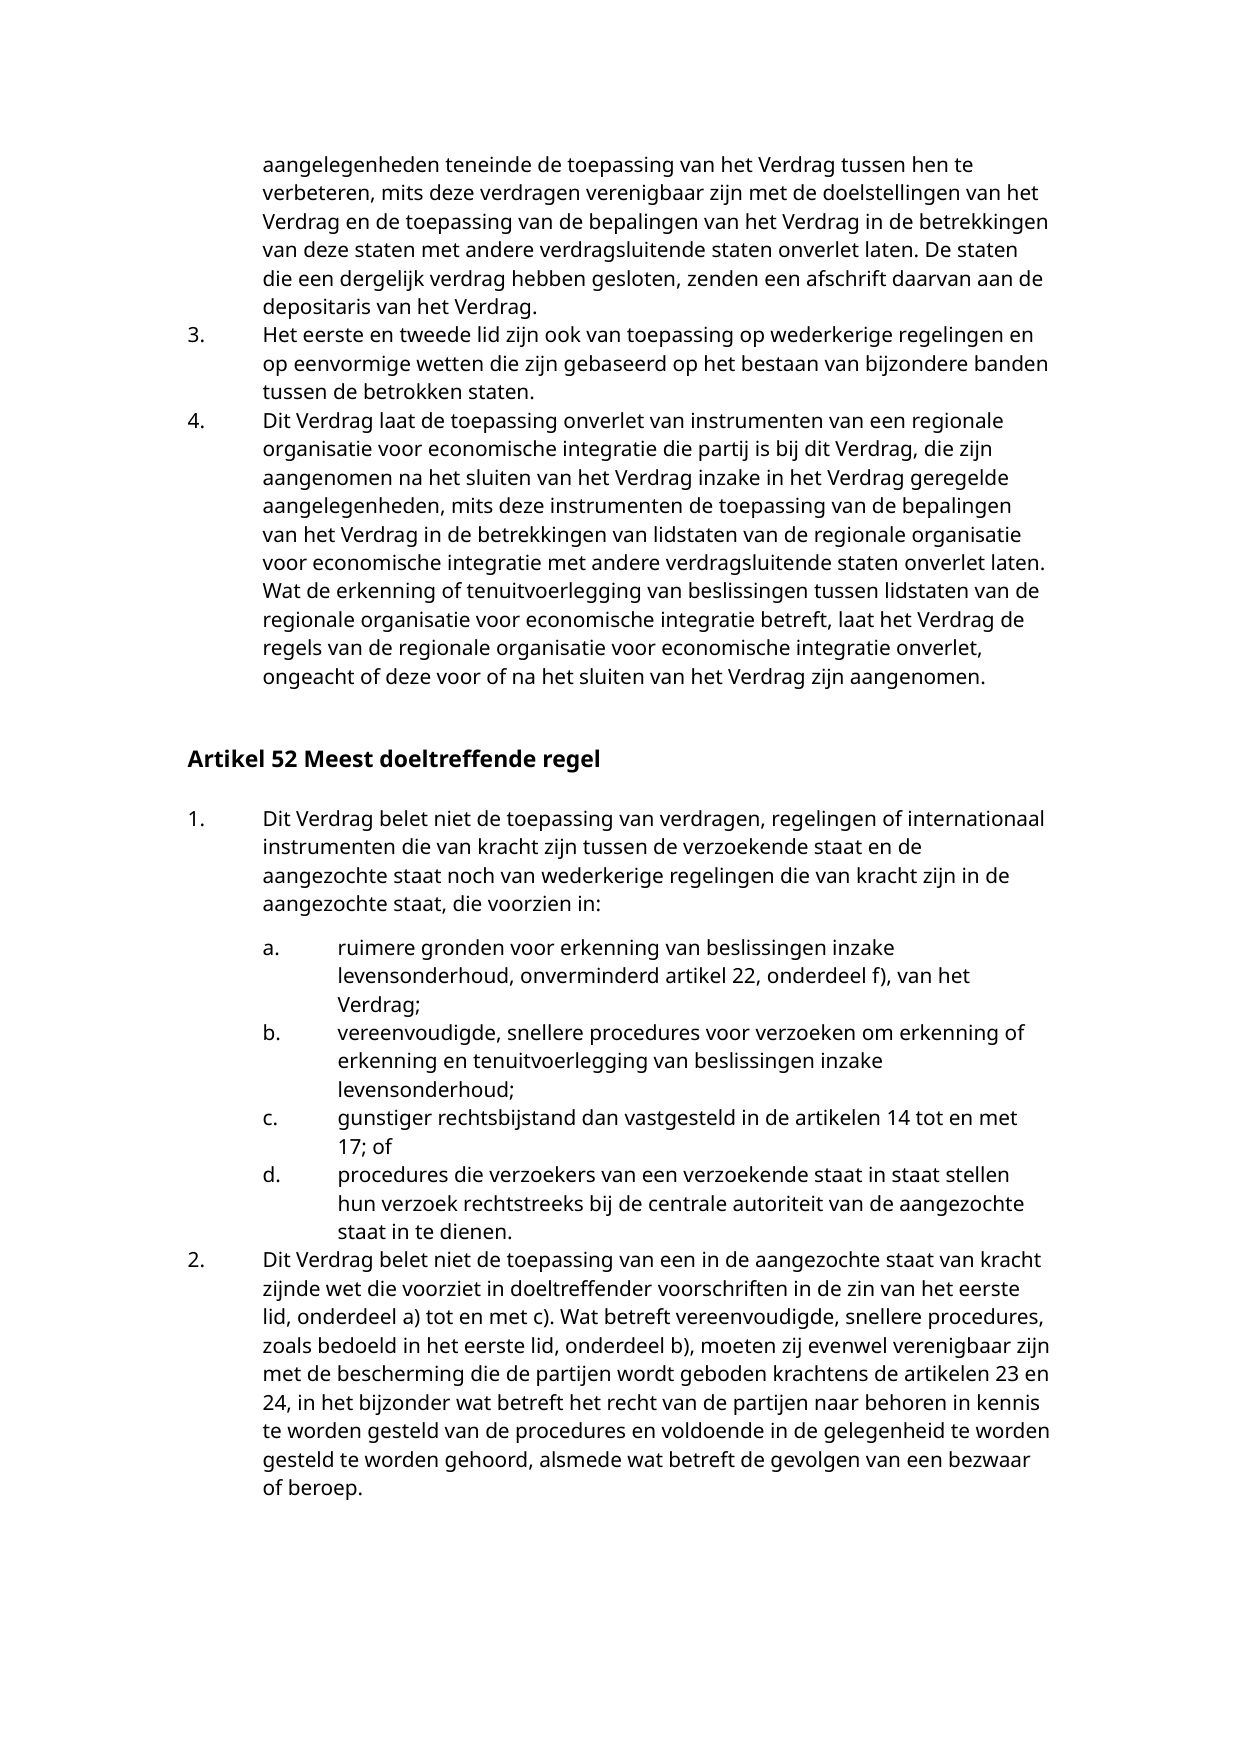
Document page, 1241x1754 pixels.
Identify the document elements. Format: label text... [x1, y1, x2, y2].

list procedures die verzoekers van een verzoekende staat in staat stellen hun verzoek rechtstreeks bij de centrale autoriteit van de aangezochte staat in te dienen. [262, 1160, 1053, 1246]
list gunstiger rechtsbijstand dan vastgesteld in de artikelen 14 tot en met 17; of [262, 1103, 1053, 1160]
list vereenvoudigde, snellere procedures voor verzoeken om erkenning of erkenning en tenuitvoerlegging van beslissingen inzake levensonderhoud; [262, 1018, 1053, 1103]
list Dit Verdrag belet niet de toepassing van een in de aangezochte staat van kracht zijnde wet die voorziet in doeltreffender voorschriften in de zin van het eerste lid, onderdeel a) tot en met c). Wat betreft vereenvoudigde, snellere procedures, zoals bedoeld in het eerste lid, onderdeel b), moeten zij evenwel verenigbaar zijn met de bescherming die de partijen wordt geboden krachtens de artikelen 23 en 24, in het bijzonder wat betreft het recht van de partijen naar behoren in kennis te worden gesteld van de procedures en voldoende in de gelegenheid te worden gesteld te worden gehoord, alsmede wat betreft de gevolgen van een bezwaar of beroep. [187, 1246, 1053, 1502]
subtitle Artikel 52 Meest doeltreffende regel [187, 743, 1053, 774]
list ruimere gronden voor erkenning van beslissingen inzake levensonderhoud, onverminderd artikel 22, onderdeel f), van het Verdrag; [262, 933, 1053, 1018]
list Dit Verdrag laat de toepassing onverlet van instrumenten van een regionale organisatie voor economische integratie die partij is bij dit Verdrag, die zijn aangenomen na het sluiten van het Verdrag inzake in het Verdrag geregelde aangelegenheden, mits deze instrumenten de toepassing van de bepalingen van het Verdrag in de betrekkingen van lidstaten van de regionale organisatie voor economische integratie met andere verdragsluitende staten onverlet laten. Wat de erkenning of tenuitvoerlegging van beslissingen tussen lidstaten van de regionale organisatie voor economische integratie betreft, laat het Verdrag de regels van de regionale organisatie voor economische integratie onverlet, ongeacht of deze voor of na het sluiten van het Verdrag zijn aangenomen. [187, 406, 1053, 690]
list Het eerste en tweede lid zijn ook van toepassing op wederkerige regelingen en op eenvormige wetten die zijn gebaseerd op het bestaan van bijzondere banden tussen de betrokken staten. [187, 321, 1053, 406]
list aangelegenheden teneinde de toepassing van het Verdrag tussen hen te verbeteren, mits deze verdragen verenigbaar zijn met de doelstellingen van het Verdrag en de toepassing van de bepalingen van het Verdrag in de betrekkingen van deze staten met andere verdragsluitende staten onverlet laten. De staten die een dergelijk verdrag hebben gesloten, zenden een afschrift daarvan aan de depositaris van het Verdrag. [187, 150, 1053, 321]
list Dit Verdrag belet niet de toepassing van verdragen, regelingen of internationaal instrumenten die van kracht zijn tussen de verzoekende staat en de aangezochte staat noch van wederkerige regelingen die van kracht zijn in de aangezochte staat, die voorzien in: [187, 804, 1053, 918]
